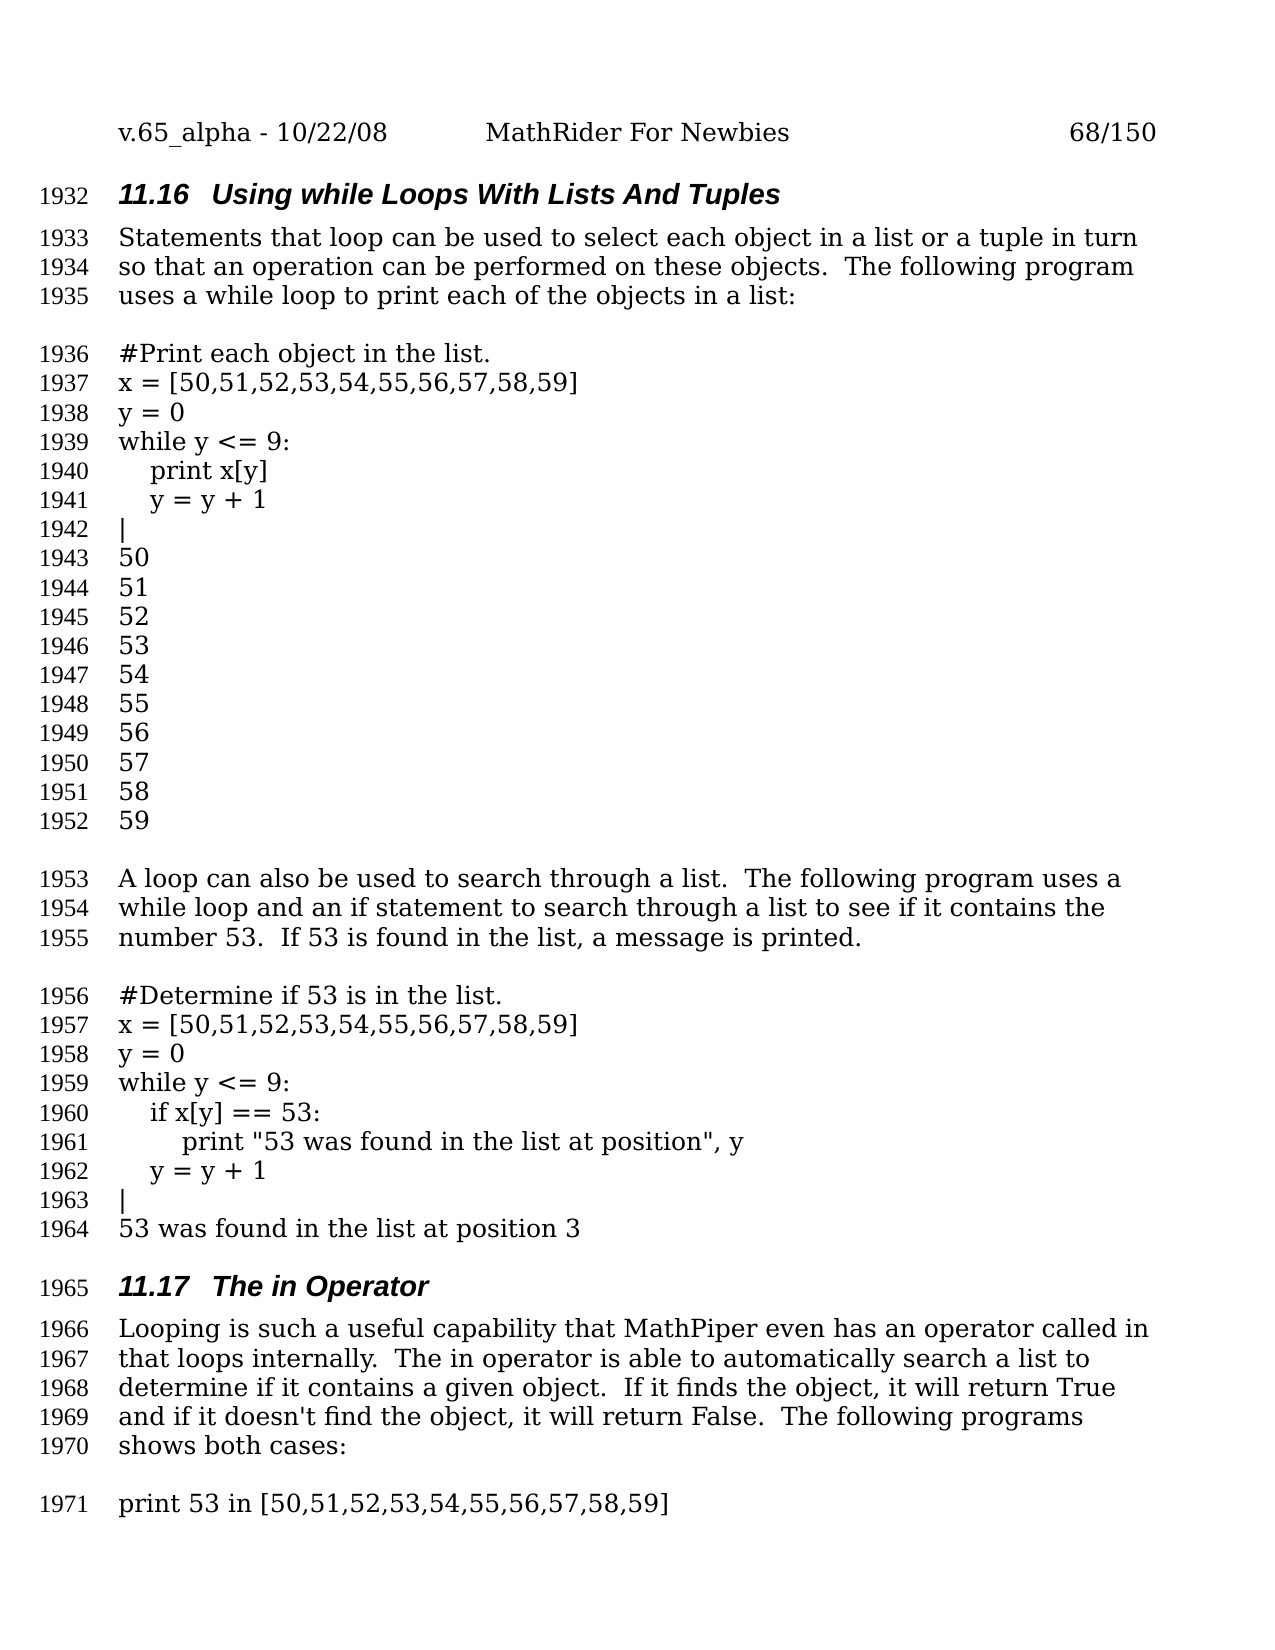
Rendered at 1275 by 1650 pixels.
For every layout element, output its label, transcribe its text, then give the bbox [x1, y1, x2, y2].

text A loop can also be used to search through a list. The following program uses a while loop and an if statement to search through a list to see if it contains the number 53. If 53 is found in the list, a message is printed. [118, 864, 1157, 952]
subtitle The in Operator [118, 1269, 1157, 1302]
text if x[y] == 53: [118, 1098, 1157, 1127]
text #Determine if 53 is in the list. [118, 981, 1157, 1010]
text 53 [118, 631, 1157, 660]
text while y <= 9: [118, 1069, 1157, 1098]
text 53 was found in the list at position 3 [118, 1214, 1157, 1244]
text y = 0 [118, 398, 1157, 427]
text 51 [118, 573, 1157, 602]
text while y <= 9: [118, 427, 1157, 456]
text y = y + 1 [118, 1156, 1157, 1185]
text print x[y] [118, 456, 1157, 485]
text | [118, 1185, 1157, 1214]
text y = 0 [118, 1039, 1157, 1069]
text 54 [118, 660, 1157, 689]
text print 53 in [50,51,52,53,54,55,56,57,58,59] [118, 1490, 1157, 1519]
text 50 [118, 544, 1157, 573]
text 58 [118, 777, 1157, 806]
text 56 [118, 719, 1157, 748]
text 59 [118, 806, 1157, 835]
text x = [50,51,52,53,54,55,56,57,58,59] [118, 1010, 1157, 1039]
text 52 [118, 602, 1157, 631]
subtitle Using while Loops With Lists And Tuples [118, 177, 1157, 210]
text y = y + 1 [118, 485, 1157, 514]
text x = [50,51,52,53,54,55,56,57,58,59] [118, 369, 1157, 398]
text Looping is such a useful capability that MathPiper even has an operator called in that loops internally. The in operator is able to automatically search a list to determine if it contains a given object. If it finds the object, it will return True and if it doesn't find the object, it will return False. The following programs shows both cases: [118, 1315, 1157, 1461]
text | [118, 514, 1157, 544]
text print "53 was found in the list at position", y [118, 1127, 1157, 1156]
text #Print each object in the list. [118, 339, 1157, 369]
text 55 [118, 689, 1157, 719]
text Statements that loop can be used to select each object in a list or a tuple in turn so that an operation can be performed on these objects. The following program uses a while loop to print each of the objects in a list: [118, 223, 1157, 310]
text 57 [118, 748, 1157, 777]
